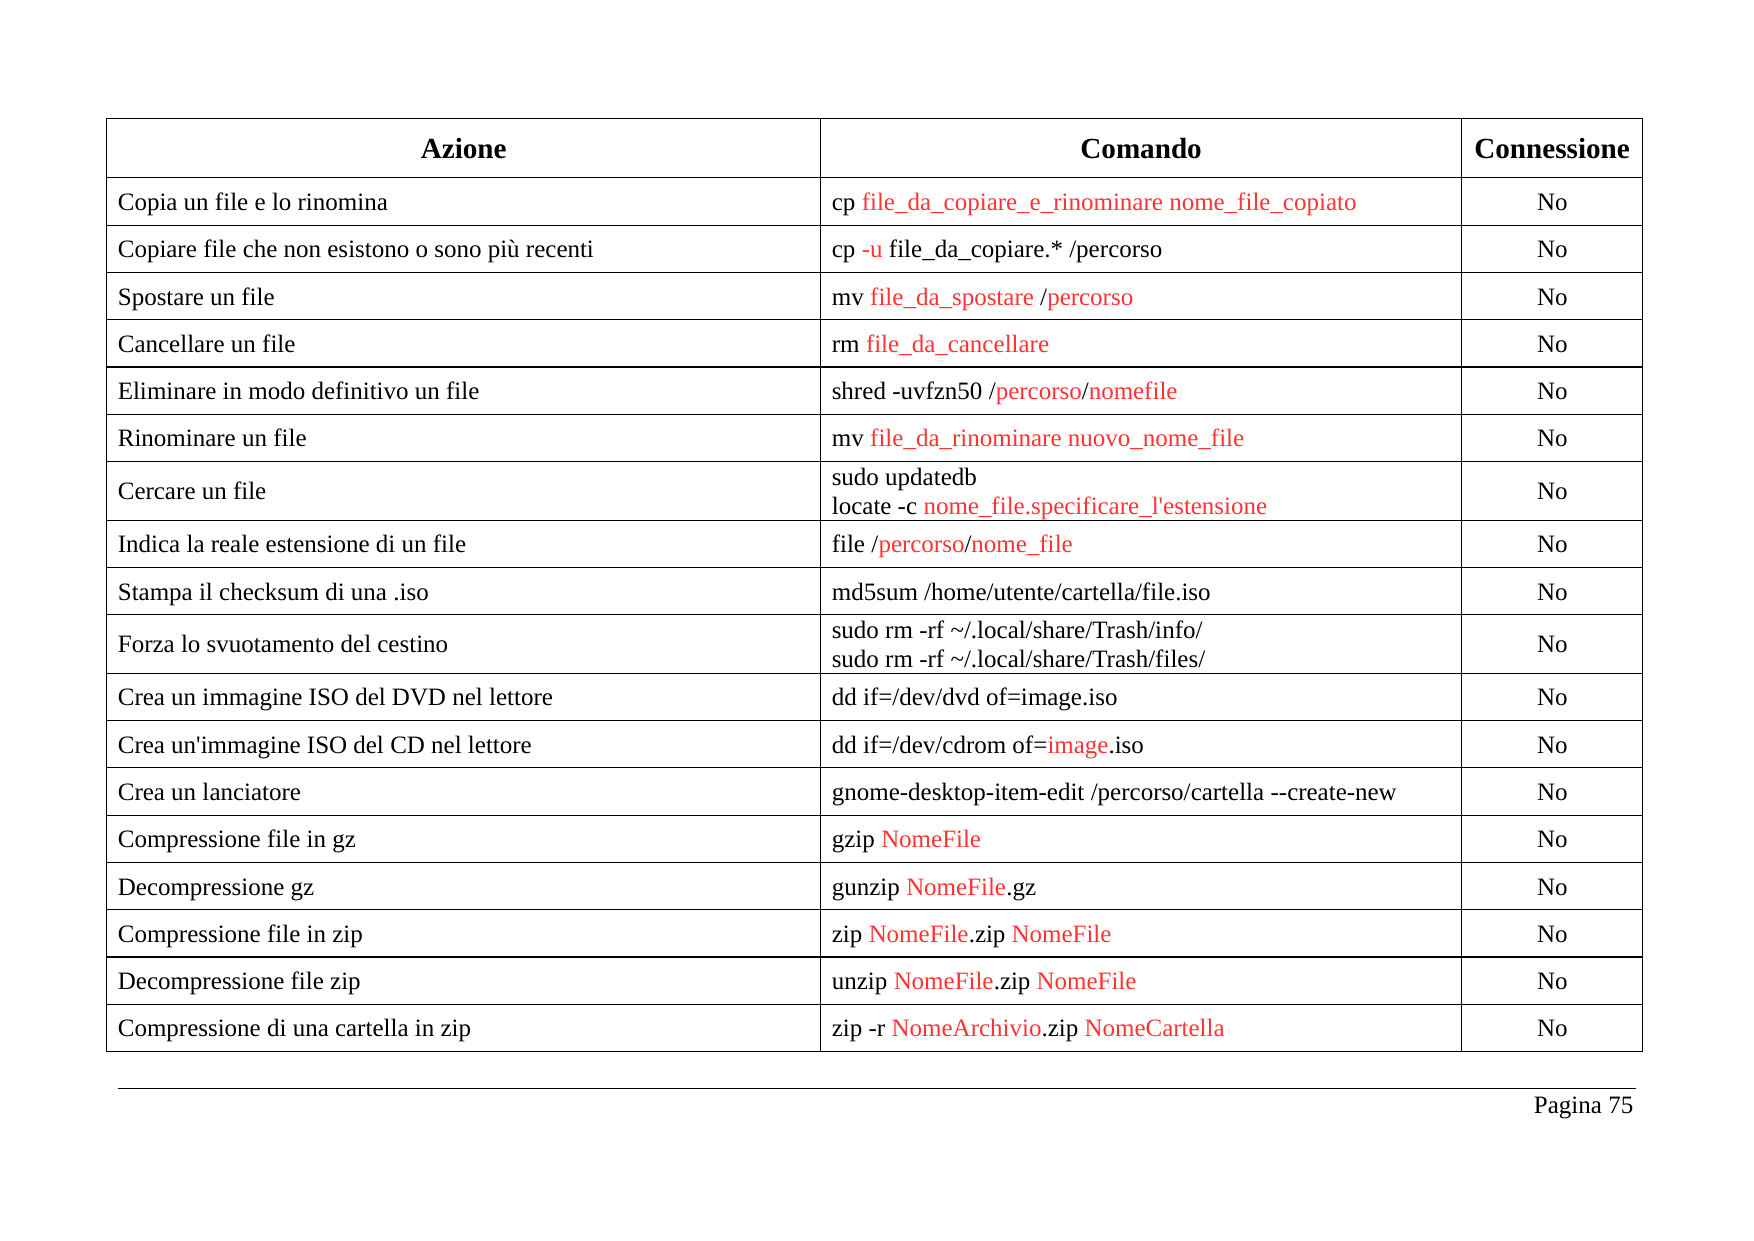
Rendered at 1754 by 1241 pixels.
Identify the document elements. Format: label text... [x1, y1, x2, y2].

table_cell Decompressione gz [107, 863, 820, 909]
table_cell Rinominare un file [107, 415, 820, 461]
table_cell cp -u file_da_copiare.* /percorso [821, 226, 1461, 272]
table_cell gnome-desktop-item-edit /percorso/cartella --create-new [821, 768, 1461, 814]
table_cell rm file_da_cancellare [821, 320, 1461, 366]
table_cell No [1462, 368, 1642, 414]
table_cell unzip NomeFile.zip NomeFile [821, 958, 1461, 1004]
table_cell No [1462, 816, 1642, 862]
table_cell dd if=/dev/dvd of=image.iso [821, 674, 1461, 720]
table_cell Decompressione file zip [107, 958, 820, 1004]
table_cell sudo updatedb locate -c nome_file.specificare_l'estensione [821, 462, 1461, 519]
table_cell Forza lo svuotamento del cestino [107, 615, 820, 673]
table_cell Crea un'immagine ISO del CD nel lettore [107, 721, 820, 767]
table_cell No [1462, 674, 1642, 720]
table_cell No [1462, 521, 1642, 567]
table_cell Compressione file in zip [107, 910, 820, 956]
table_cell Cancellare un file [107, 320, 820, 366]
table_cell mv file_da_spostare /percorso [821, 273, 1461, 319]
table_cell Cercare un file [107, 462, 820, 519]
table_cell Stampa il checksum di una .iso [107, 568, 820, 614]
table_cell No [1462, 462, 1642, 519]
table_cell Indica la reale estensione di un file [107, 521, 820, 567]
table_cell zip NomeFile.zip NomeFile [821, 910, 1461, 956]
table_cell No [1462, 721, 1642, 767]
table_cell No [1462, 178, 1642, 224]
table_header Comando [821, 119, 1461, 177]
table_cell file /percorso/nome_file [821, 521, 1461, 567]
table_header Azione [107, 119, 820, 177]
table_cell Copiare file che non esistono o sono più recenti [107, 226, 820, 272]
table_cell gzip NomeFile [821, 816, 1461, 862]
table_cell No [1462, 910, 1642, 956]
table_cell No [1462, 958, 1642, 1004]
table_cell Crea un lanciatore [107, 768, 820, 814]
table_header Connessione [1462, 119, 1642, 177]
table_cell No [1462, 568, 1642, 614]
table_cell Compressione file in gz [107, 816, 820, 862]
table_cell shred -uvfzn50 /percorso/nomefile [821, 368, 1461, 414]
table_cell No [1462, 1005, 1642, 1051]
table_cell No [1462, 863, 1642, 909]
table_cell No [1462, 415, 1642, 461]
table_cell Crea un immagine ISO del DVD nel lettore [107, 674, 820, 720]
table_cell sudo rm -rf ~/.local/share/Trash/info/ sudo rm -rf ~/.local/share/Trash/files/ [821, 615, 1461, 673]
table_cell Compressione di una cartella in zip [107, 1005, 820, 1051]
table_cell Eliminare in modo definitivo un file [107, 368, 820, 414]
table_cell No [1462, 768, 1642, 814]
table_cell Spostare un file [107, 273, 820, 319]
table_cell Copia un file e lo rinomina [107, 178, 820, 224]
table_cell cp file_da_copiare_e_rinominare nome_file_copiato [821, 178, 1461, 224]
table_cell zip -r NomeArchivio.zip NomeCartella [821, 1005, 1461, 1051]
table_cell No [1462, 320, 1642, 366]
table_cell No [1462, 273, 1642, 319]
table_cell No [1462, 226, 1642, 272]
table_cell No [1462, 615, 1642, 673]
table_cell mv file_da_rinominare nuovo_nome_file [821, 415, 1461, 461]
table_cell md5sum /home/utente/cartella/file.iso [821, 568, 1461, 614]
table_cell gunzip NomeFile.gz [821, 863, 1461, 909]
table_cell dd if=/dev/cdrom of=image.iso [821, 721, 1461, 767]
